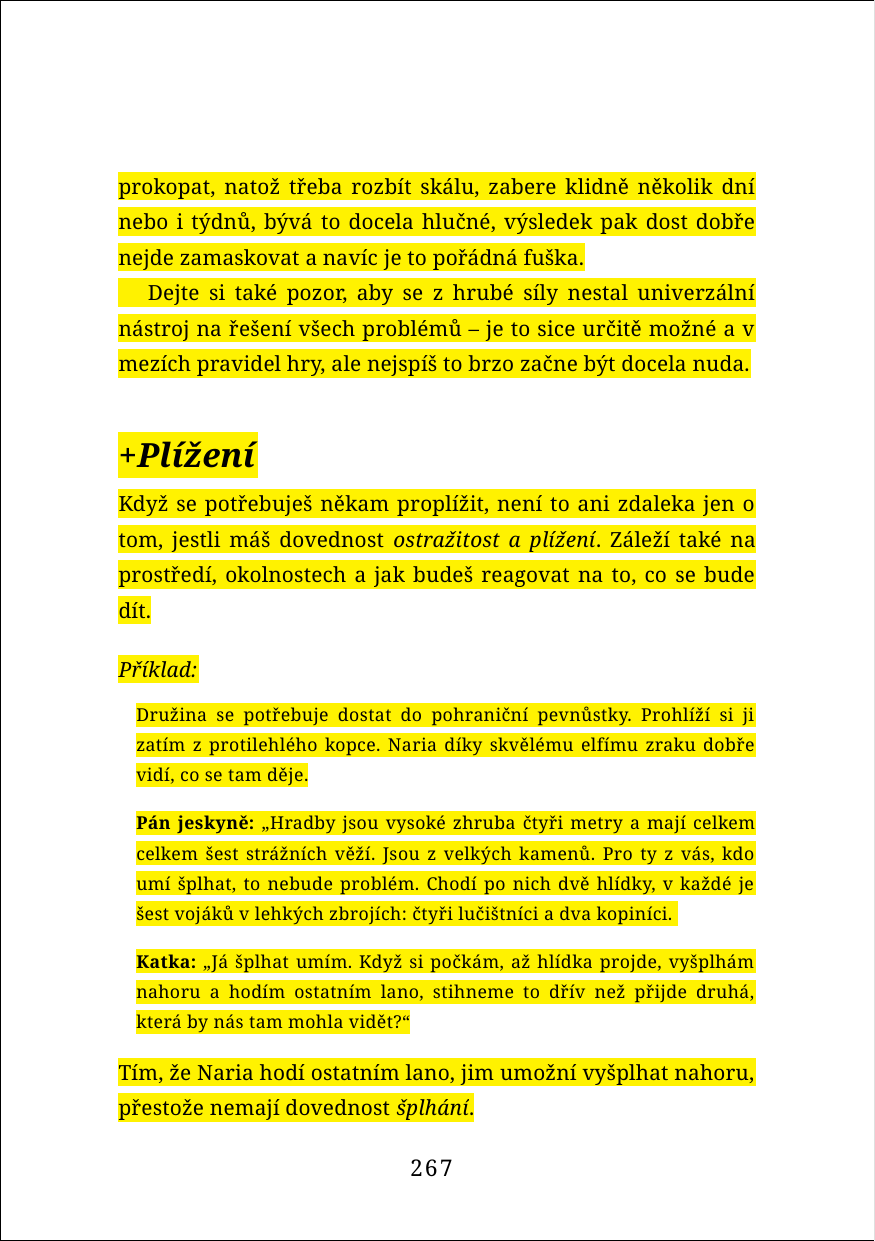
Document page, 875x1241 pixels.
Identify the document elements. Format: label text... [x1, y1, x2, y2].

text prokopat, natož třeba rozbít skálu, zabere klidně několik dní nebo i týdnů, bývá to docela hlučné, výsledek pak dost dobře nejde zamaskovat a navíc je to pořádná fuška. Dejte si také pozor, aby se z hrubé síly nestal univerzální nástroj na řešení všech problémů – je to sice určitě možné a v mezích pravidel hry, ale nejspíš to brzo začne být docela nuda. [118, 172, 756, 378]
text Když se potřebuješ někam proplížit, není to ani zdaleka jen o tom, jestli máš dovednost ostražitost a plížení. Záleží také na prostředí, okolnostech a jak budeš reagovat na to, co se bude dít. [118, 489, 756, 624]
text Tím, že Naria hodí ostatním lano, jim umožní vyšplhat nahoru, přestože nemají dovednost šplhání. [118, 1058, 756, 1122]
text Družina se potřebuje dostat do pohraniční pevnůstky. Prohlíží si ji zatím z protilehlého kopce. Naria díky skvělému elfímu zraku dobře vidí, co se tam děje. [136, 702, 756, 787]
subtitle +Plížení [118, 432, 756, 478]
text Pán jeskyně: „Hradby jsou vysoké zhruba čtyři metry a mají celkem celkem šest strážních věží. Jsou z velkých kamenů. Pro ty z vás, kdo umí šplhat, to nebude problém. Chodí po nich dvě hlídky, v každé je šest vojáků v lehkých zbrojích: čtyři lučištníci a dva kopiníci. [136, 811, 756, 926]
text Katka: „Já šplhat umím. Když si počkám, až hlídka projde, vyšplhám nahoru a hodím ostatním lano, stihneme to dřív než přijde druhá, která by nás tam mohla vidět?“ [136, 949, 756, 1034]
text Příklad: [118, 655, 756, 683]
